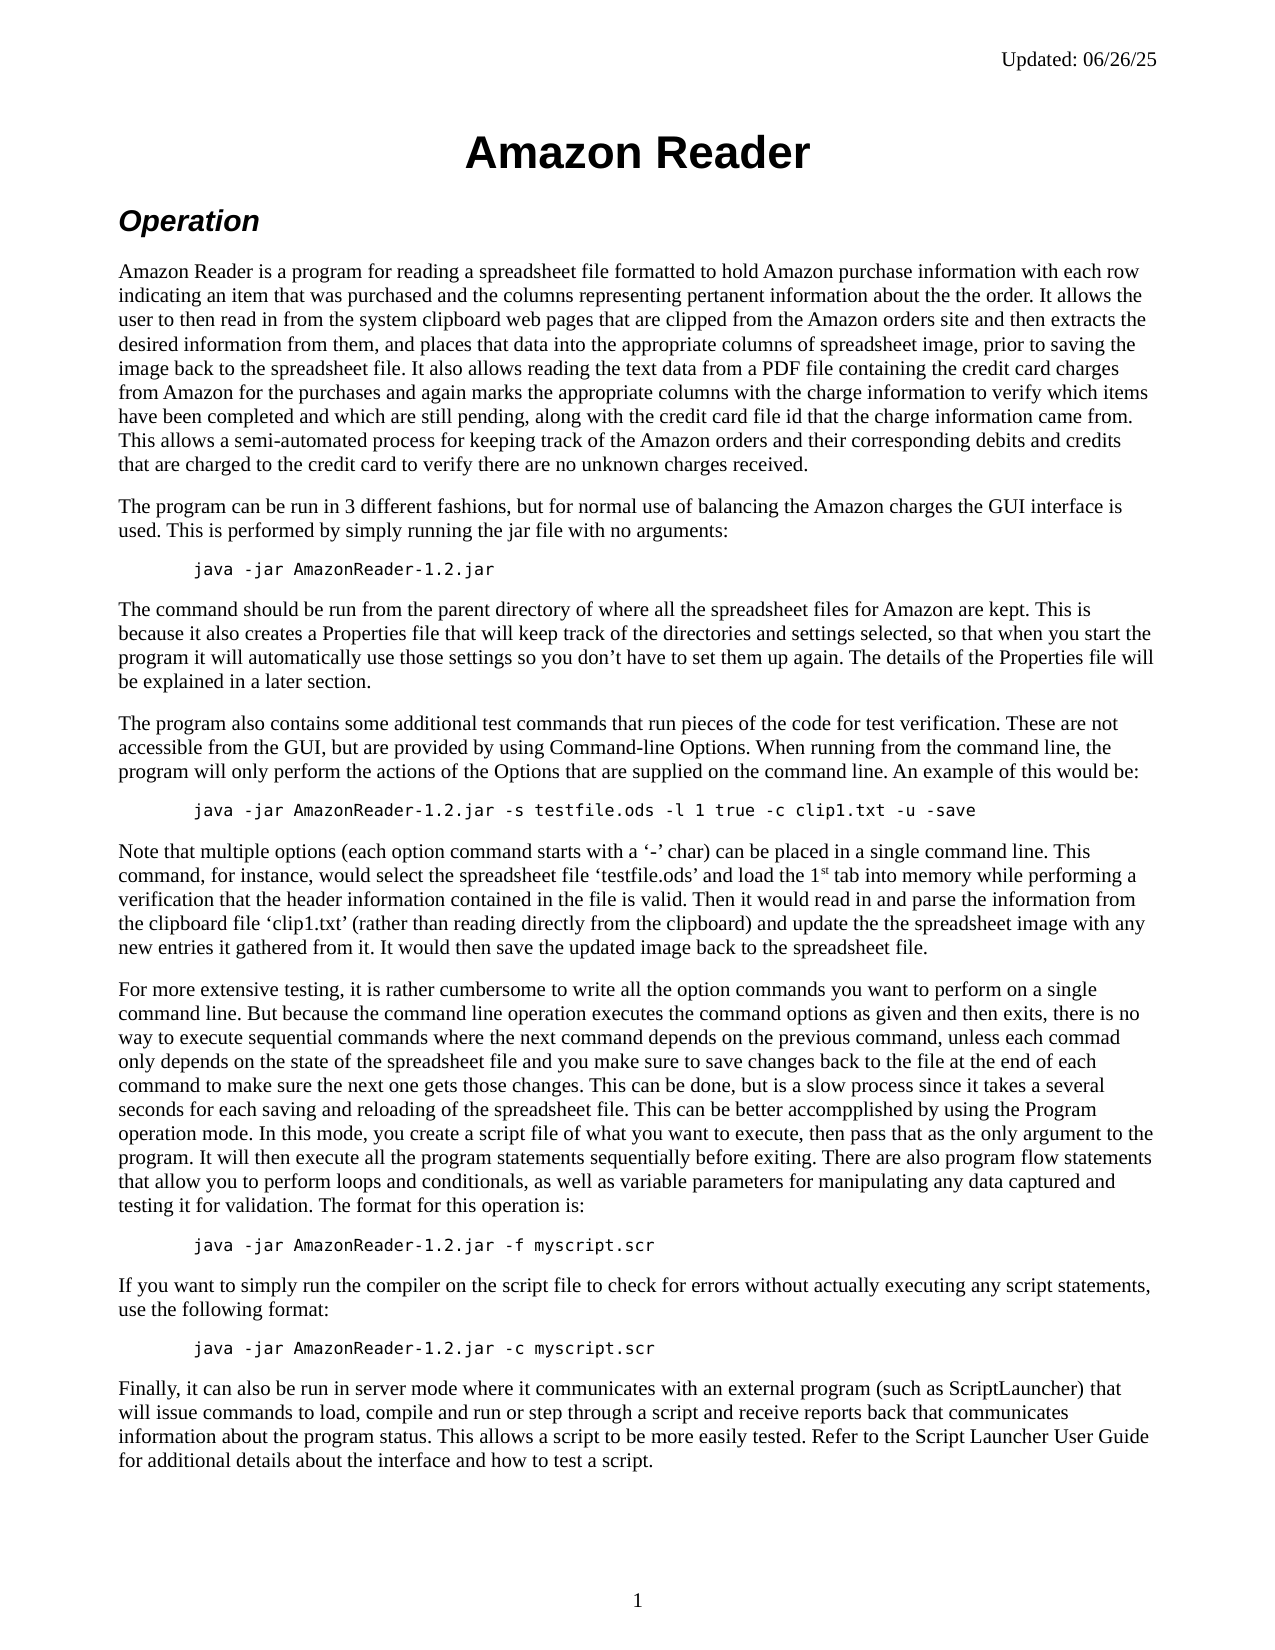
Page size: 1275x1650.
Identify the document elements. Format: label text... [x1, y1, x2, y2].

text java -jar AmazonReader-1.2.jar -c myscript.scr [193, 1339, 1157, 1358]
title Amazon Reader [118, 126, 1157, 178]
text For more extensive testing, it is rather cumbersome to write all the option commands you want to perform on a single command line. But because the command line operation executes the command options as given and then exits, there is no way to execute sequential commands where the next command depends on the previous command, unless each commad only depends on the state of the spreadsheet file and you make sure to save changes back to the file at the end of each command to make sure the next one gets those changes. This can be done, but is a slow process since it takes a several seconds for each saving and reloading of the spreadsheet file. This can be better accompplished by using the Program operation mode. In this mode, you create a script file of what you want to execute, then pass that as the only argument to the program. It will then execute all the program statements sequentially before exiting. There are also program flow statements that allow you to perform loops and conditionals, as well as variable parameters for manipulating any data captured and testing it for validation. The format for this operation is: [118, 977, 1157, 1217]
text java -jar AmazonReader-1.2.jar -f myscript.scr [193, 1235, 1157, 1255]
text The program also contains some additional test commands that run pieces of the code for test verification. These are not accessible from the GUI, but are provided by using Command-line Options. When running from the command line, the program will only perform the actions of the Options that are supplied on the command line. An example of this would be: [118, 711, 1157, 783]
text If you want to simply run the compiler on the script file to check for errors without actually executing any script statements, use the following format: [118, 1273, 1157, 1321]
text Amazon Reader is a program for reading a spreadsheet file formatted to hold Amazon purchase information with each row indicating an item that was purchased and the columns representing pertanent information about the the order. It allows the user to then read in from the system clipboard web pages that are clipped from the Amazon orders site and then extracts the desired information from them, and places that data into the appropriate columns of spreadsheet image, prior to saving the image back to the spreadsheet file. It also allows reading the text data from a PDF file containing the credit card charges from Amazon for the purchases and again marks the appropriate columns with the charge information to verify which items have been completed and which are still pending, along with the credit card file id that the charge information came from. This allows a semi-automated process for keeping track of the Amazon orders and their corresponding debits and credits that are charged to the credit card to verify there are no unknown charges received. [118, 259, 1157, 476]
text Finally, it can also be run in server mode where it communicates with an external program (such as ScriptLauncher) that will issue commands to load, compile and run or step through a script and receive reports back that communicates information about the program status. This allows a script to be more easily tested. Refer to the Script Launcher User Guide for additional details about the interface and how to test a script. [118, 1376, 1157, 1472]
text The program can be run in 3 different fashions, but for normal use of balancing the Amazon charges the GUI interface is used. This is performed by simply running the jar file with no arguments: [118, 494, 1157, 542]
text java -jar AmazonReader-1.2.jar [193, 560, 1157, 579]
text The command should be run from the parent directory of where all the spreadsheet files for Amazon are kept. This is because it also creates a Properties file that will keep track of the directories and settings selected, so that when you start the program it will automatically use those settings so you don’t have to set them up again. The details of the Properties file will be explained in a later section. [118, 597, 1157, 693]
text java -jar AmazonReader-1.2.jar -s testfile.ods -l 1 true -c clip1.txt -u -save [193, 801, 1157, 821]
text Note that multiple options (each option command starts with a ‘-’ char) can be placed in a single command line. This command, for instance, would select the spreadsheet file ‘testfile.ods’ and load the 1st tab into memory while performing a verification that the header information contained in the file is valid. Then it would read in and parse the information from the clipboard file ‘clip1.txt’ (rather than reading directly from the clipboard) and update the the spreadsheet image with any new entries it gathered from it. It would then save the updated image back to the spreadsheet file. [118, 839, 1157, 959]
subtitle Operation [118, 203, 1157, 238]
